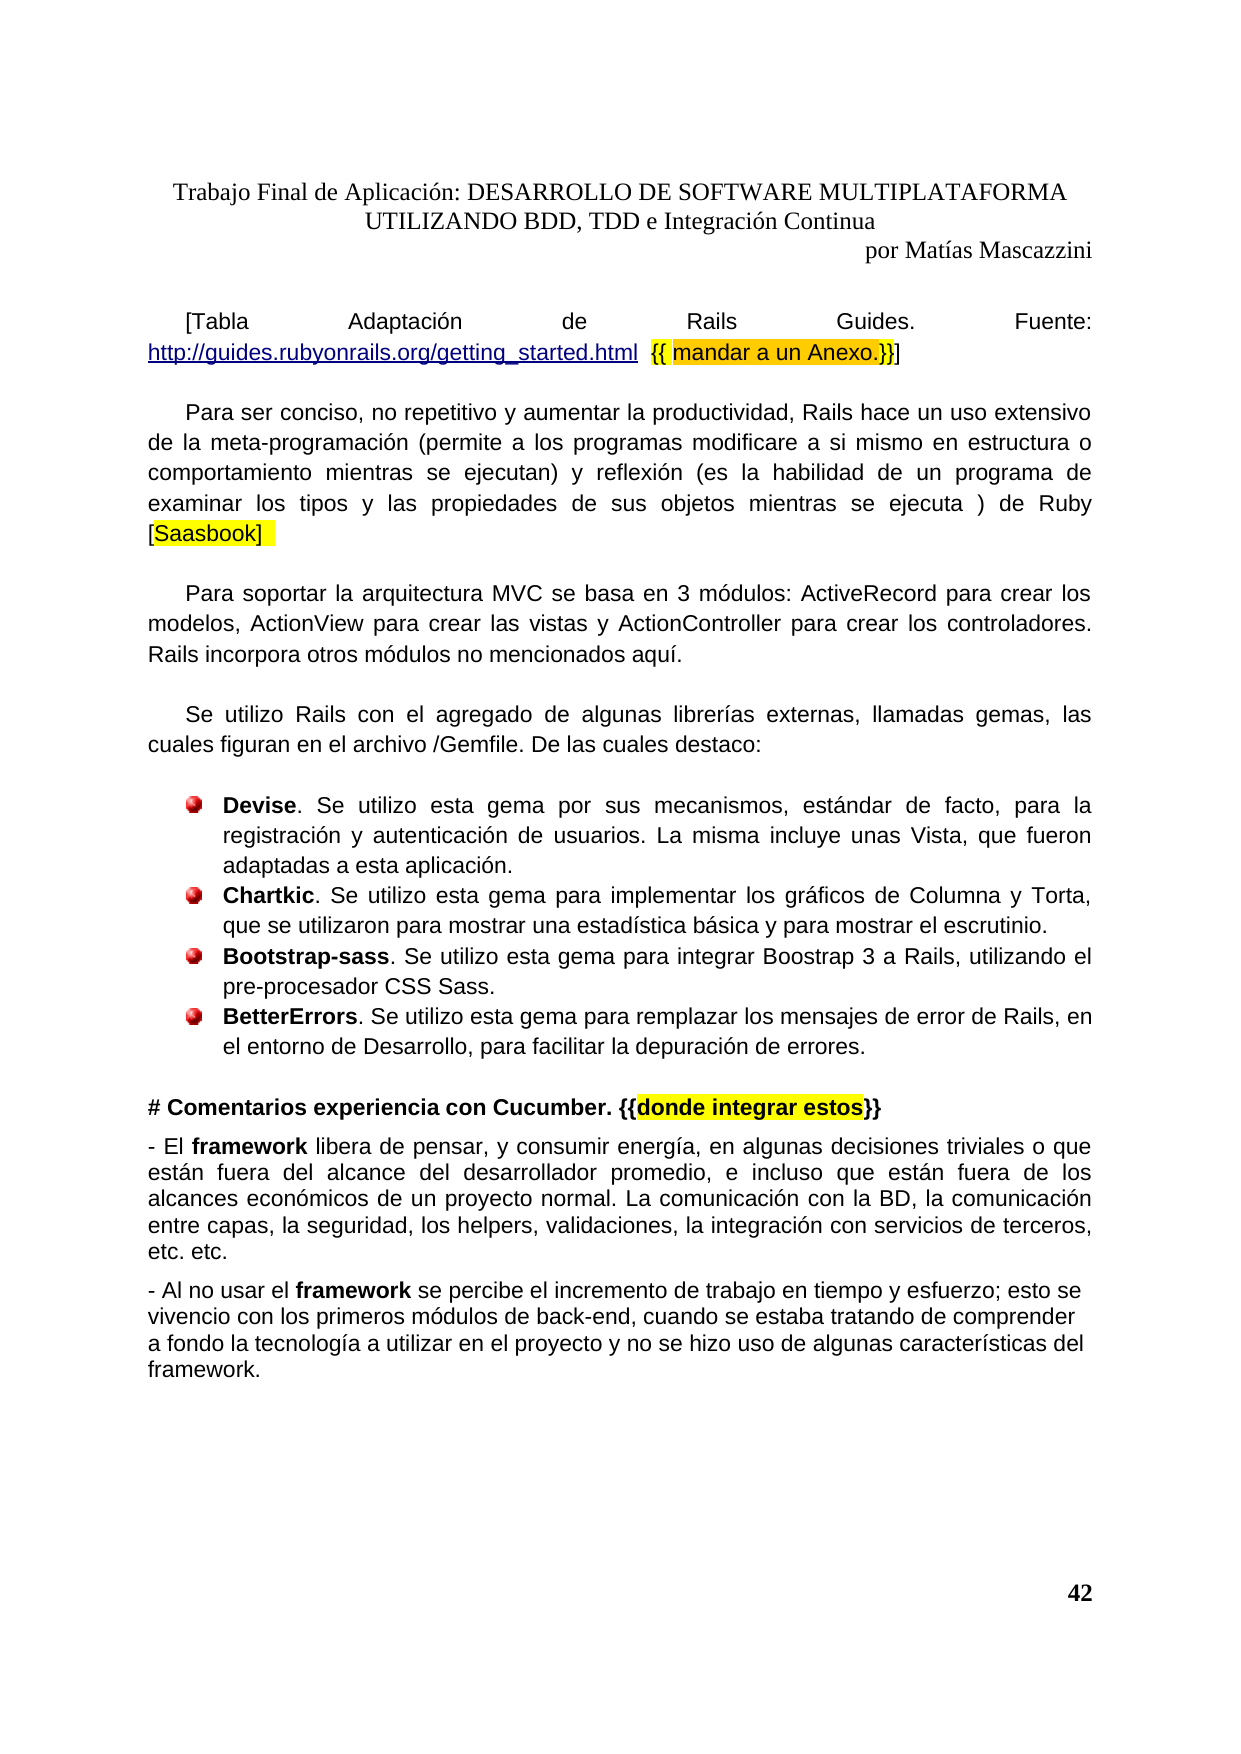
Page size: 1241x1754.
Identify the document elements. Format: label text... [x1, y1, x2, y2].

list Bootstrap-sass. Se utilizo esta gema para integrar Boostrap 3 a Rails, utilizando el pre-procesador CSS Sass. [185, 943, 1093, 999]
text Para soportar la arquitectura MVC se basa en 3 módulos: ActiveRecord para crear los modelos, ActionView para crear las vistas y ActionController para crear los controladores. Rails incorpora otros módulos no mencionados aquí. [148, 580, 1093, 667]
picture [186, 887, 202, 904]
text Para ser conciso, no repetitivo y aumentar la productividad, Rails hace un uso extensivo de la meta-programación (permite a los programas modificare a si mismo en estructura o comportamiento mientras se ejecutan) y reflexión (es la habilidad de un programa de examinar los tipos y las propiedades de sus objetos mientras se ejecuta ) de Ruby [Saasbook] [148, 399, 1093, 546]
picture [186, 796, 202, 813]
picture [186, 948, 202, 964]
text # Comentarios experiencia con Cucumber. {{donde integrar estos}} [148, 1094, 1093, 1120]
list Devise. Se utilizo esta gema por sus mecanismos, estándar de facto, para la registración y autenticación de usuarios. La misma incluye unas Vista, que fueron adaptadas a esta aplicación. [185, 792, 1093, 878]
text - El framework libera de pensar, y consumir energía, en algunas decisiones triviales o que están fuera del alcance del desarrollador promedio, e incluso que están fuera de los alcances económicos de un proyecto normal. La comunicación con la BD, la comunicación entre capas, la seguridad, los helpers, validaciones, la integración con servicios de terceros, etc. etc. [148, 1133, 1093, 1264]
text [Tabla Adaptación de Rails Guides. Fuente: http://guides.rubyonrails.org/getting_started.html {{ mandar a un Anexo.}}] [148, 308, 1093, 365]
text Se utilizo Rails con el agregado de algunas librerías externas, llamadas gemas, las cuales figuran en el archivo /Gemfile. De las cuales destaco: [148, 701, 1093, 758]
text - Al no usar el framework se percibe el incremento de trabajo en tiempo y esfuerzo; esto se vivencio con los primeros módulos de back-end, cuando se estaba tratando de comprender a fondo la tecnología a utilizar en el proyecto y no se hizo uso de algunas características del framework. [148, 1277, 1093, 1382]
picture [186, 1008, 202, 1025]
list BetterErrors. Se utilizo esta gema para remplazar los mensajes de error de Rails, en el entorno de Desarrollo, para facilitar la depuración de errores. [185, 1003, 1093, 1060]
list Chartkic. Se utilizo esta gema para implementar los gráficos de Columna y Torta, que se utilizaron para mostrar una estadística básica y para mostrar el escrutinio. [185, 882, 1093, 939]
